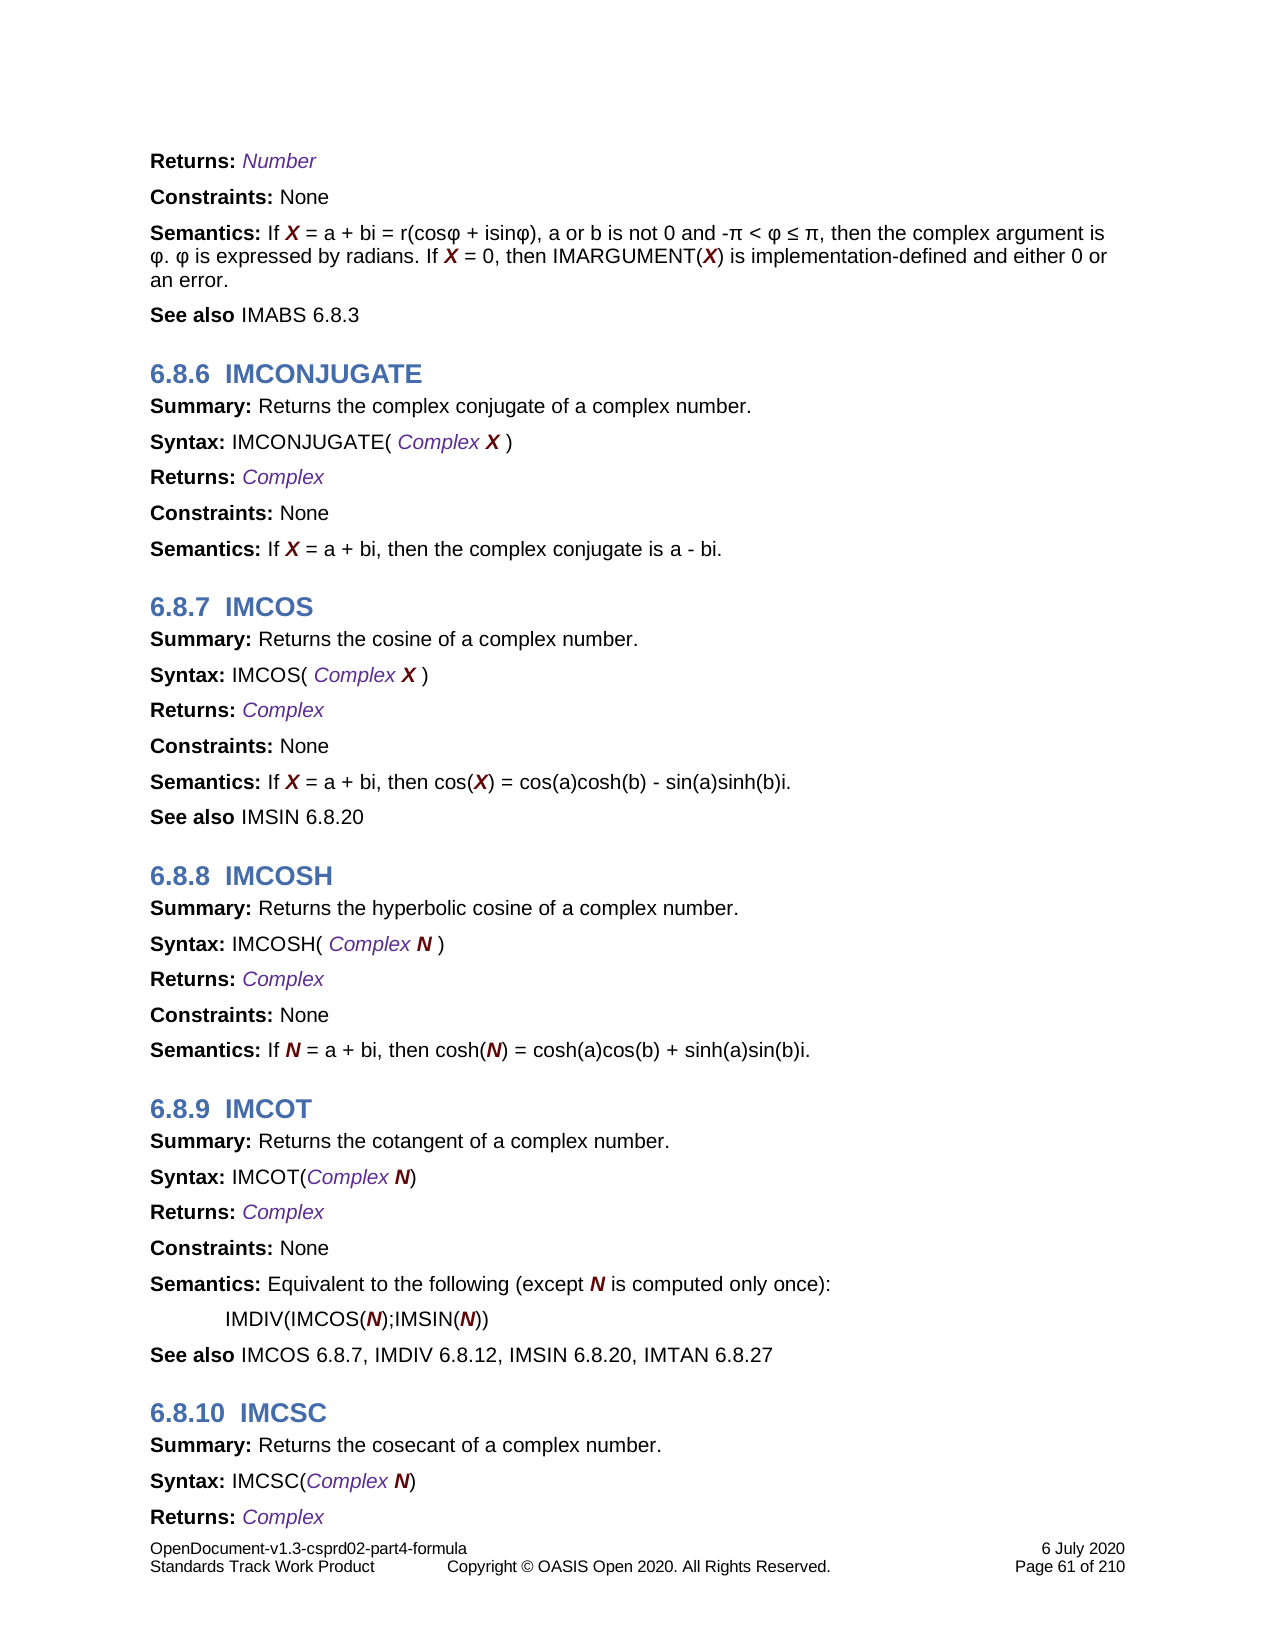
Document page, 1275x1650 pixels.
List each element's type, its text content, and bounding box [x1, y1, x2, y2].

text Syntax: IMCOSH( Complex N ) [150, 932, 1125, 956]
subtitle IMCSC [150, 1398, 1125, 1428]
text Constraints: None [150, 501, 1125, 525]
text Syntax: IMCOT(Complex N) [150, 1165, 1125, 1189]
text Summary: Returns the cosine of a complex number. [150, 628, 1125, 651]
text See also IMCOS 6.8.7, IMDIV 6.8.12, IMSIN 6.8.20, IMTAN 6.8.27 [150, 1343, 1125, 1367]
text Constraints: None [150, 734, 1125, 758]
text Returns: Complex [150, 1201, 1125, 1224]
text Returns: Complex [150, 466, 1125, 489]
text Semantics: If X = a + bi, then cos(X) = cos(a)cosh(b) - sin(a)sinh(b)i. [150, 770, 1125, 794]
text Returns: Complex [150, 1505, 1125, 1529]
text Semantics: If X = a + bi = r(cosφ + isinφ), a or b is not 0 and -π < φ ≤ π, then the complex argument is φ. φ is expressed by radians. If X = 0, then IMARGUMENT(X) is implementation-defined and either 0 or an error. [150, 221, 1125, 292]
subtitle IMCOT [150, 1093, 1125, 1123]
text Summary: Returns the cosecant of a complex number. [150, 1434, 1125, 1457]
subtitle IMCOS [150, 592, 1125, 622]
subtitle IMCOSH [150, 860, 1125, 890]
text Summary: Returns the cotangent of a complex number. [150, 1129, 1125, 1153]
text Returns: Complex [150, 968, 1125, 991]
text Semantics: If N = a + bi, then cosh(N) = cosh(a)cos(b) + sinh(a)sin(b)i. [150, 1039, 1125, 1062]
text Constraints: None [150, 1236, 1125, 1260]
text Summary: Returns the complex conjugate of a complex number. [150, 394, 1125, 418]
text Semantics: If X = a + bi, then the complex conjugate is a - bi. [150, 537, 1125, 561]
text See also IMABS 6.8.3 [150, 304, 1125, 327]
text Syntax: IMCONJUGATE( Complex X ) [150, 430, 1125, 454]
text Constraints: None [150, 186, 1125, 209]
text Returns: Number [150, 150, 1125, 173]
text Semantics: Equivalent to the following (except N is computed only once): [150, 1272, 1125, 1296]
text Syntax: IMCOS( Complex X ) [150, 663, 1125, 687]
subtitle IMCONJUGATE [150, 358, 1125, 388]
text IMDIV(IMCOS(N);IMSIN(N)) [150, 1308, 1125, 1331]
text See also IMSIN 6.8.20 [150, 806, 1125, 829]
text Returns: Complex [150, 699, 1125, 722]
text Syntax: IMCSC(Complex N) [150, 1469, 1125, 1493]
text Summary: Returns the hyperbolic cosine of a complex number. [150, 896, 1125, 920]
text Constraints: None [150, 1003, 1125, 1027]
